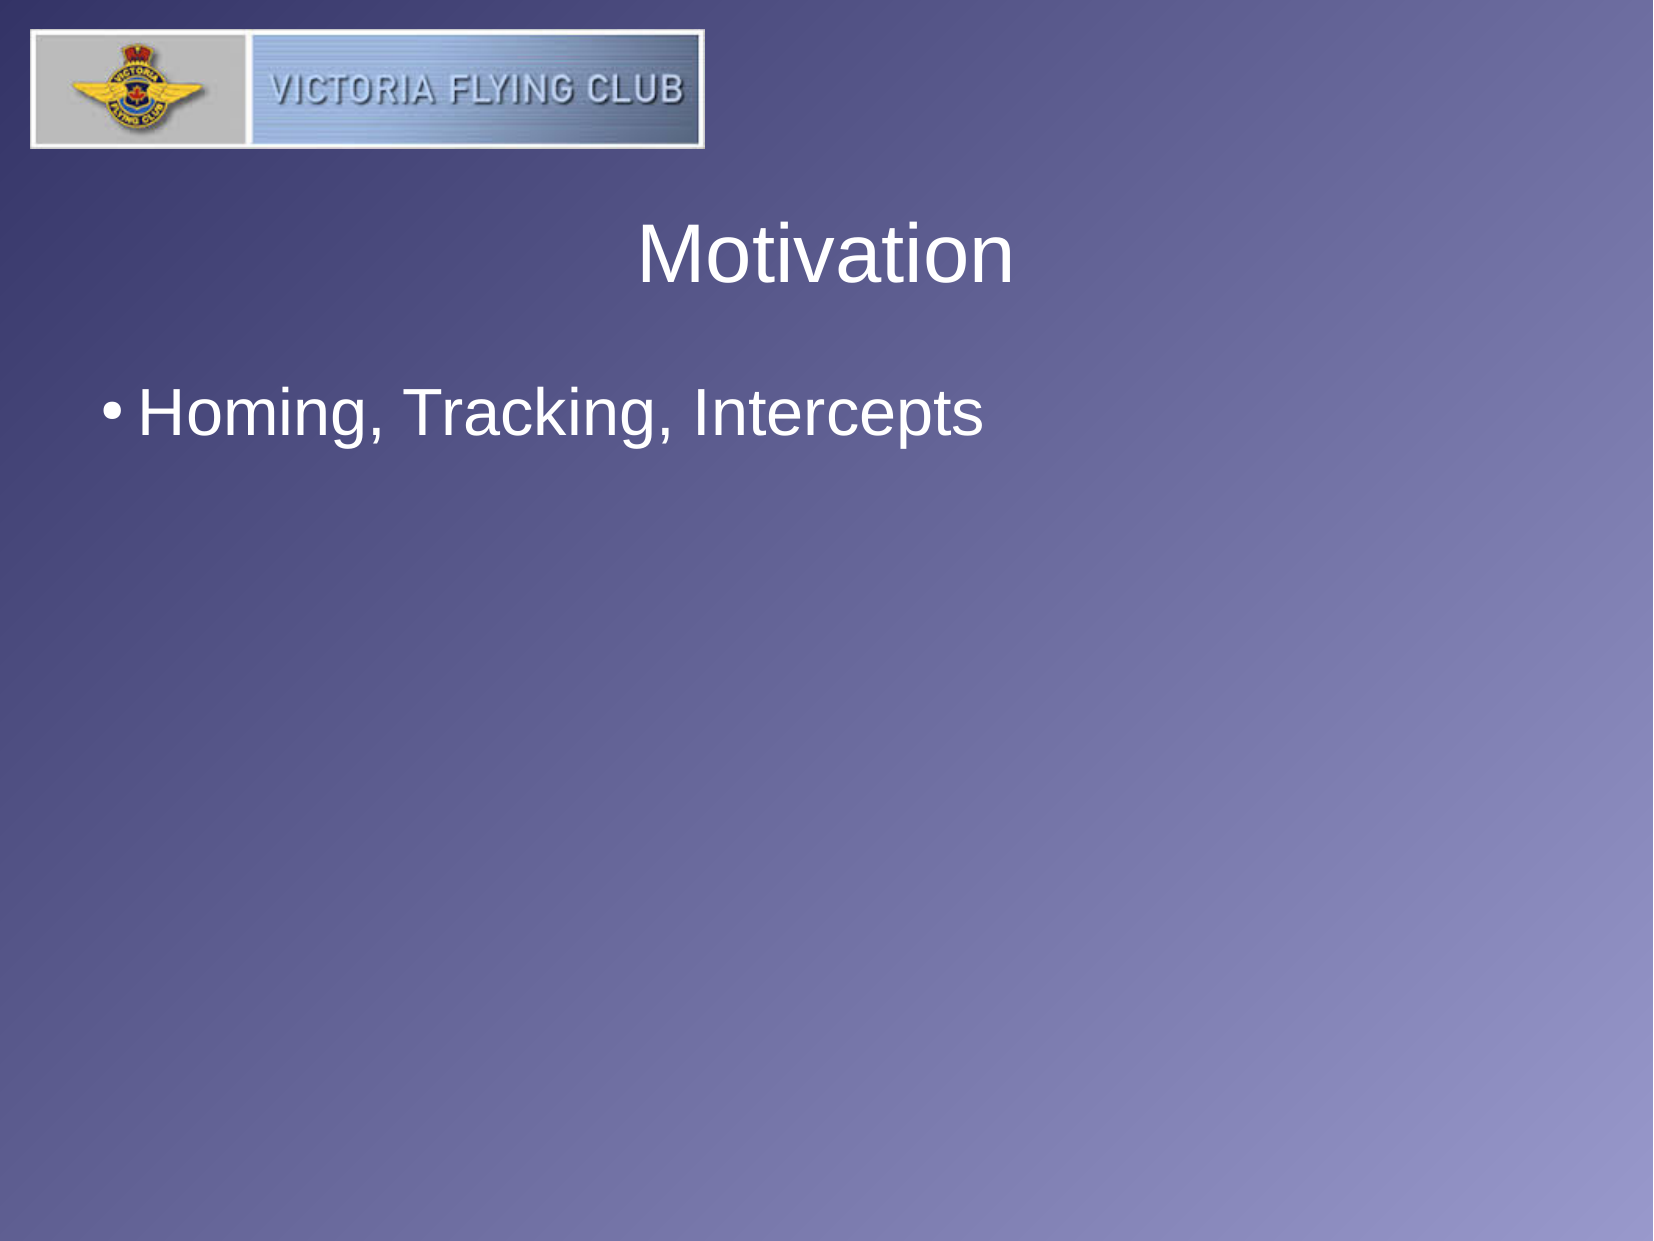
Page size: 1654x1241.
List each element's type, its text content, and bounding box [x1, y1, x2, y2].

list Homing, Tracking, Intercepts [82, 375, 1571, 1095]
picture [30, 29, 705, 149]
title Motivation [82, 150, 1571, 358]
